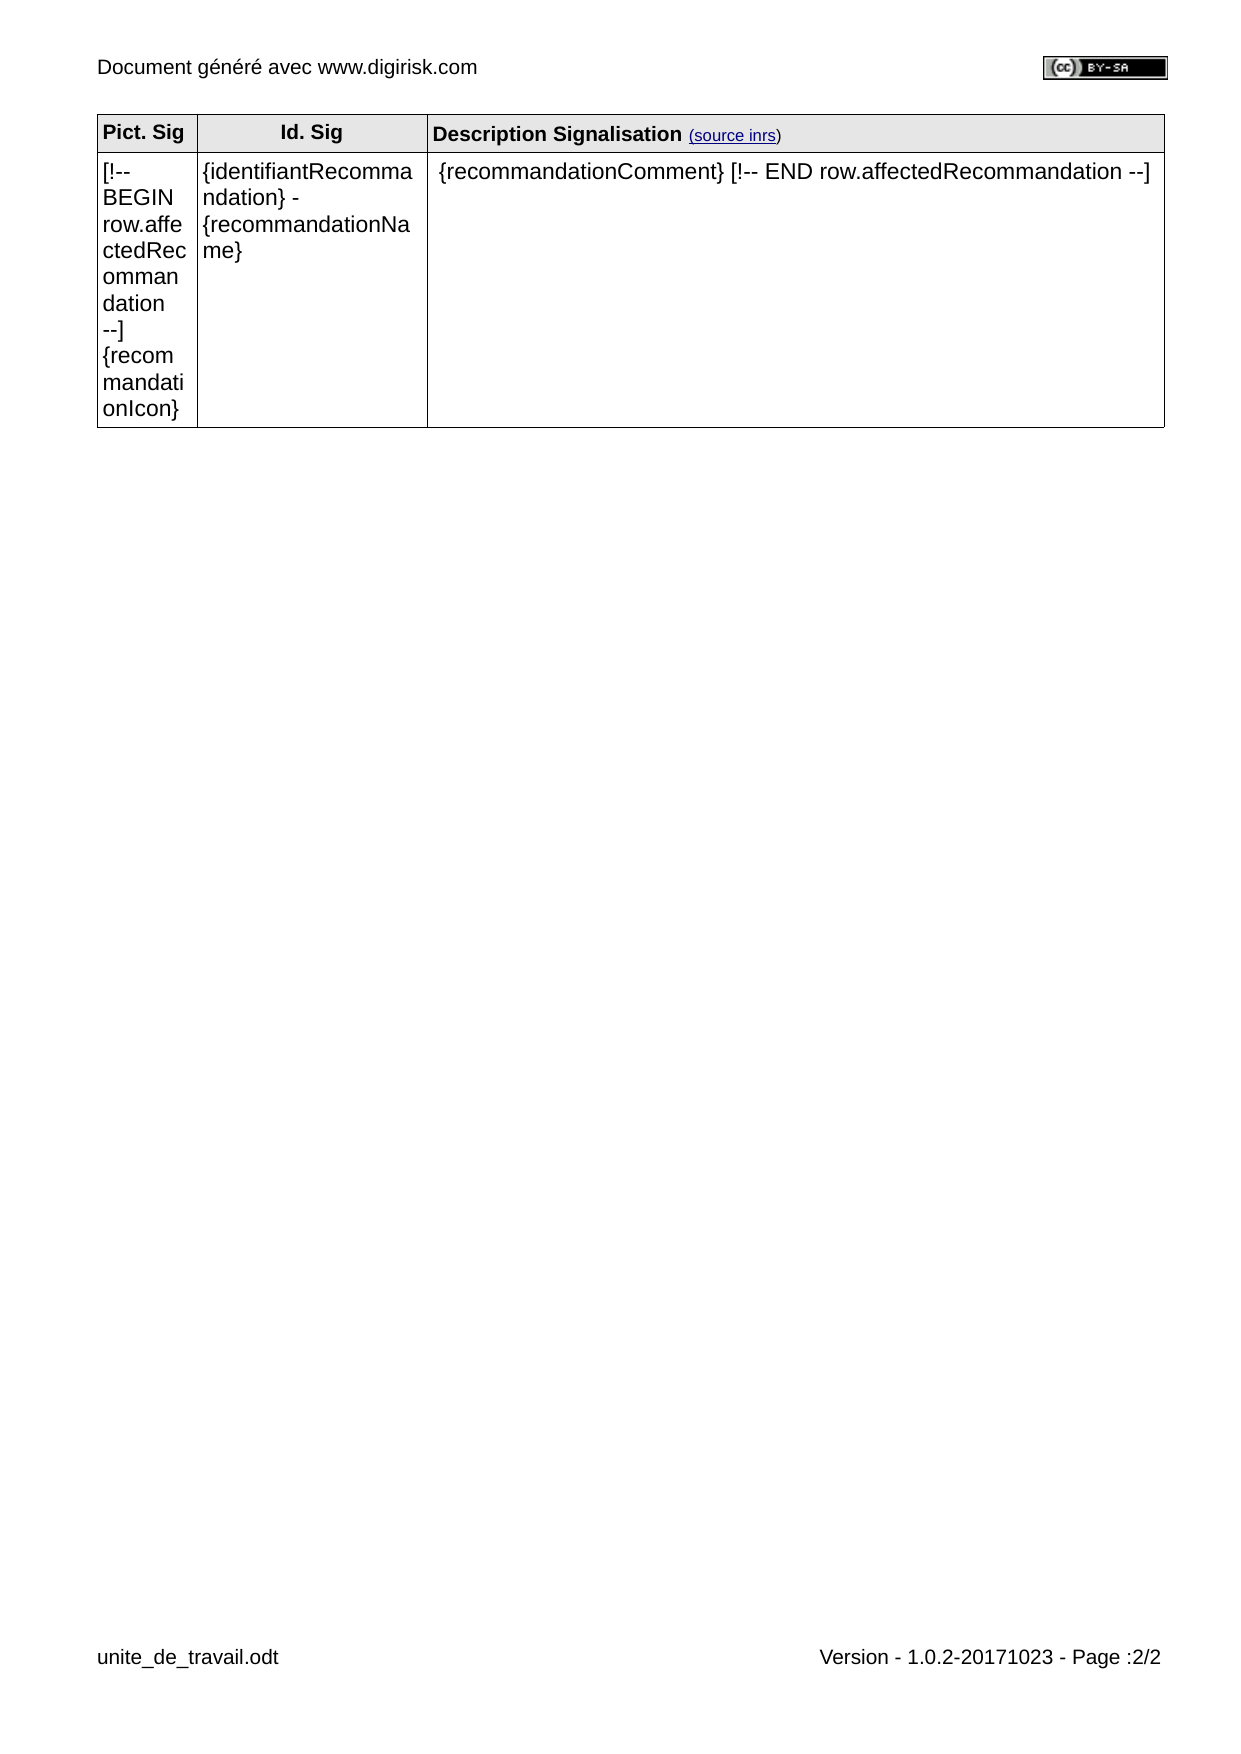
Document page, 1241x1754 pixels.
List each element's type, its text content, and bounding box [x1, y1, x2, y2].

table_header Id. Sig [198, 115, 427, 152]
table_cell {recommandationComment} [!-- END row.affectedRecommandation --] [428, 153, 1164, 427]
table_header Description Signalisation (source inrs) [428, 115, 1164, 152]
table_cell [!-- BEGIN row.affectedRecommandation --]{recommandationIcon} [98, 153, 197, 427]
table_header Pict. Sig [98, 115, 197, 152]
picture [1043, 56, 1168, 80]
table_cell {identifiantRecommandation} - {recommandationName} [198, 153, 427, 427]
